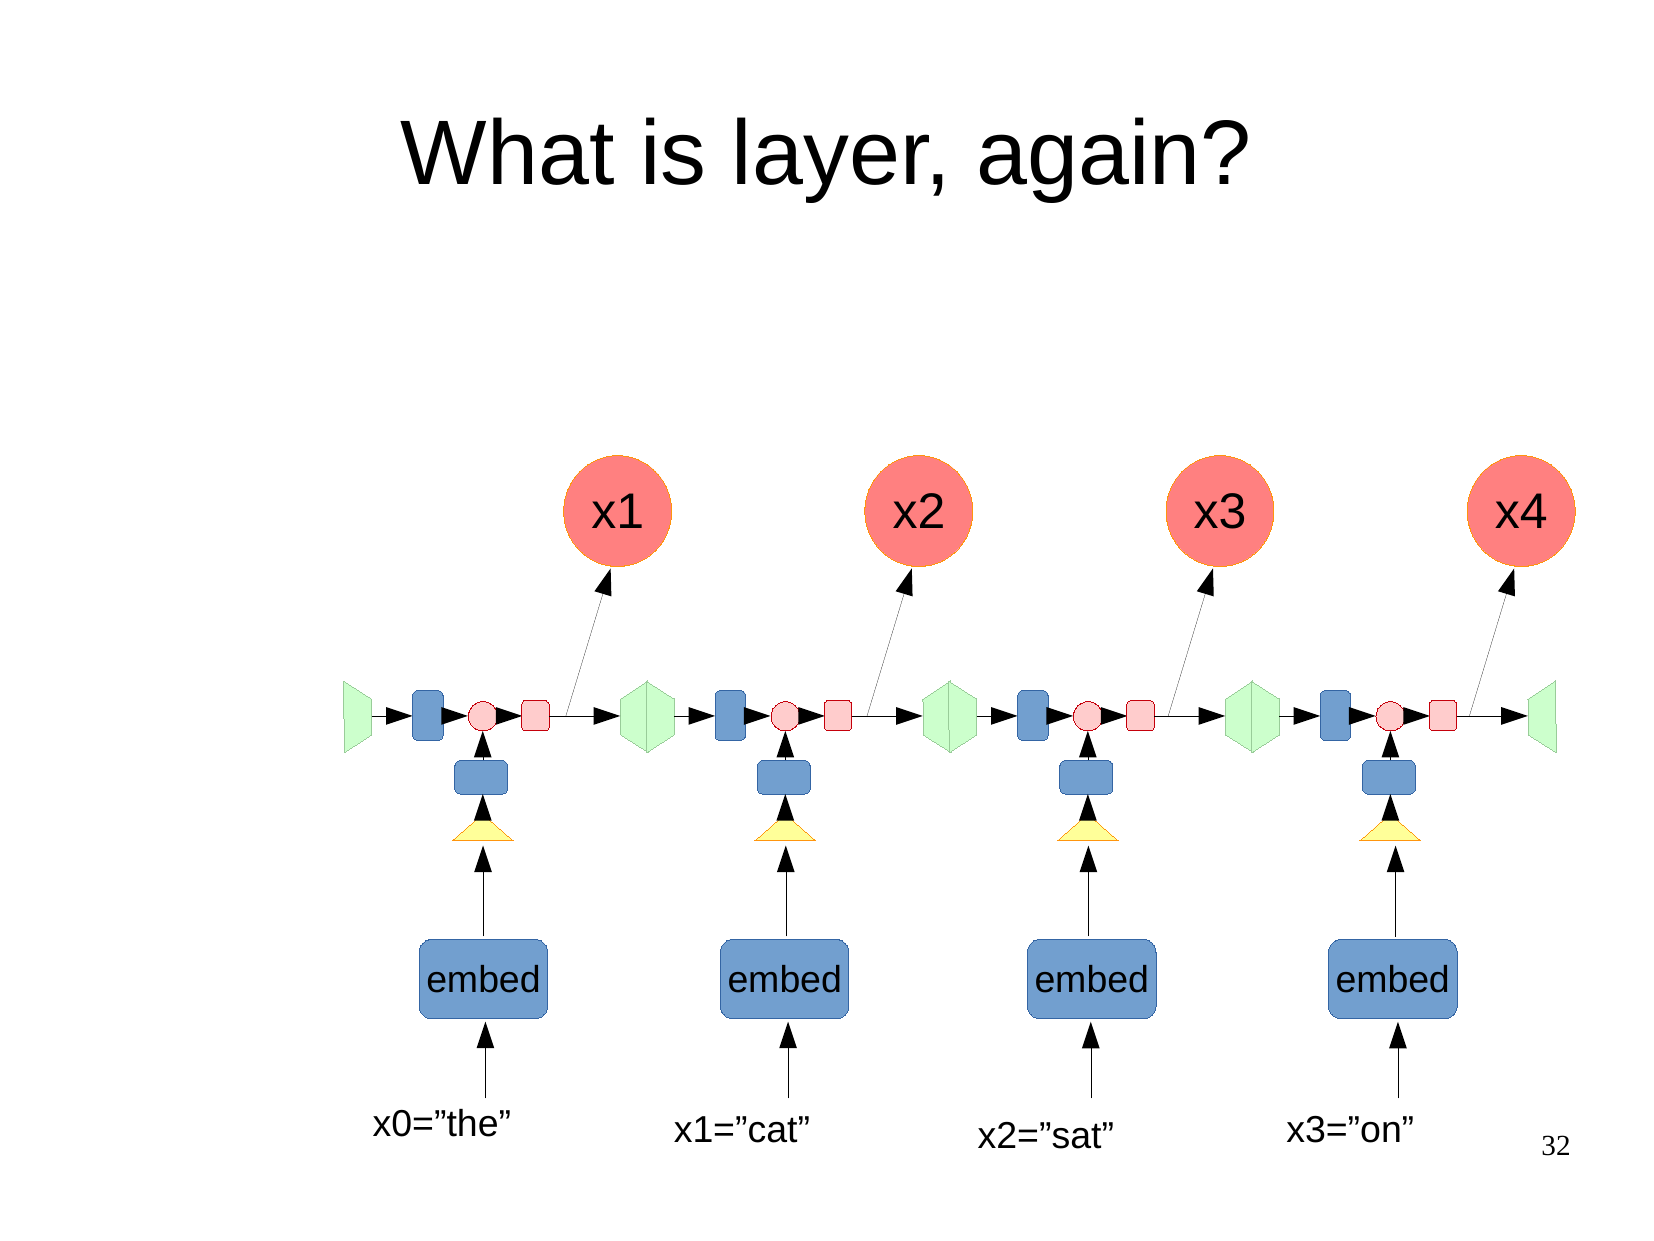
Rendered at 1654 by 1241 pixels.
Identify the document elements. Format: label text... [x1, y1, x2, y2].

text_box [757, 760, 811, 795]
text_box [1057, 821, 1119, 841]
text_box [824, 700, 852, 731]
text_box embed [1027, 939, 1157, 1019]
text_box [1429, 700, 1457, 731]
text_box [452, 821, 514, 841]
text_box x2=”sat” [963, 1107, 1190, 1165]
text_box [1527, 680, 1557, 753]
text_box [922, 680, 977, 753]
text_box [1059, 760, 1113, 795]
text_box [1073, 701, 1100, 731]
text_box x3=”on” [1271, 1101, 1485, 1159]
text_box [771, 701, 798, 731]
text_box [1320, 690, 1351, 741]
text_box x2 [864, 455, 973, 567]
text_box [343, 681, 372, 753]
text_box [1126, 700, 1155, 731]
text_box x1 [563, 455, 672, 567]
text_box x4 [1467, 455, 1576, 567]
text_box x3 [1166, 455, 1274, 567]
text_box [468, 701, 495, 731]
text_box [521, 700, 550, 731]
text_box [1359, 821, 1421, 841]
text_box [715, 690, 746, 741]
text_box [1225, 680, 1280, 753]
text_box [620, 680, 675, 753]
text_box embed [1328, 939, 1458, 1019]
text_box [1375, 701, 1403, 731]
text_box [454, 760, 508, 795]
text_box x1=”cat” [659, 1101, 869, 1159]
title What is layer, again? [82, 49, 1571, 257]
text_box [1017, 690, 1049, 741]
text_box [754, 821, 816, 841]
text_box embed [419, 939, 548, 1019]
text_box [412, 690, 444, 741]
text_box embed [720, 939, 849, 1019]
text_box x0=”the” [357, 1095, 568, 1152]
text_box [1362, 760, 1416, 795]
